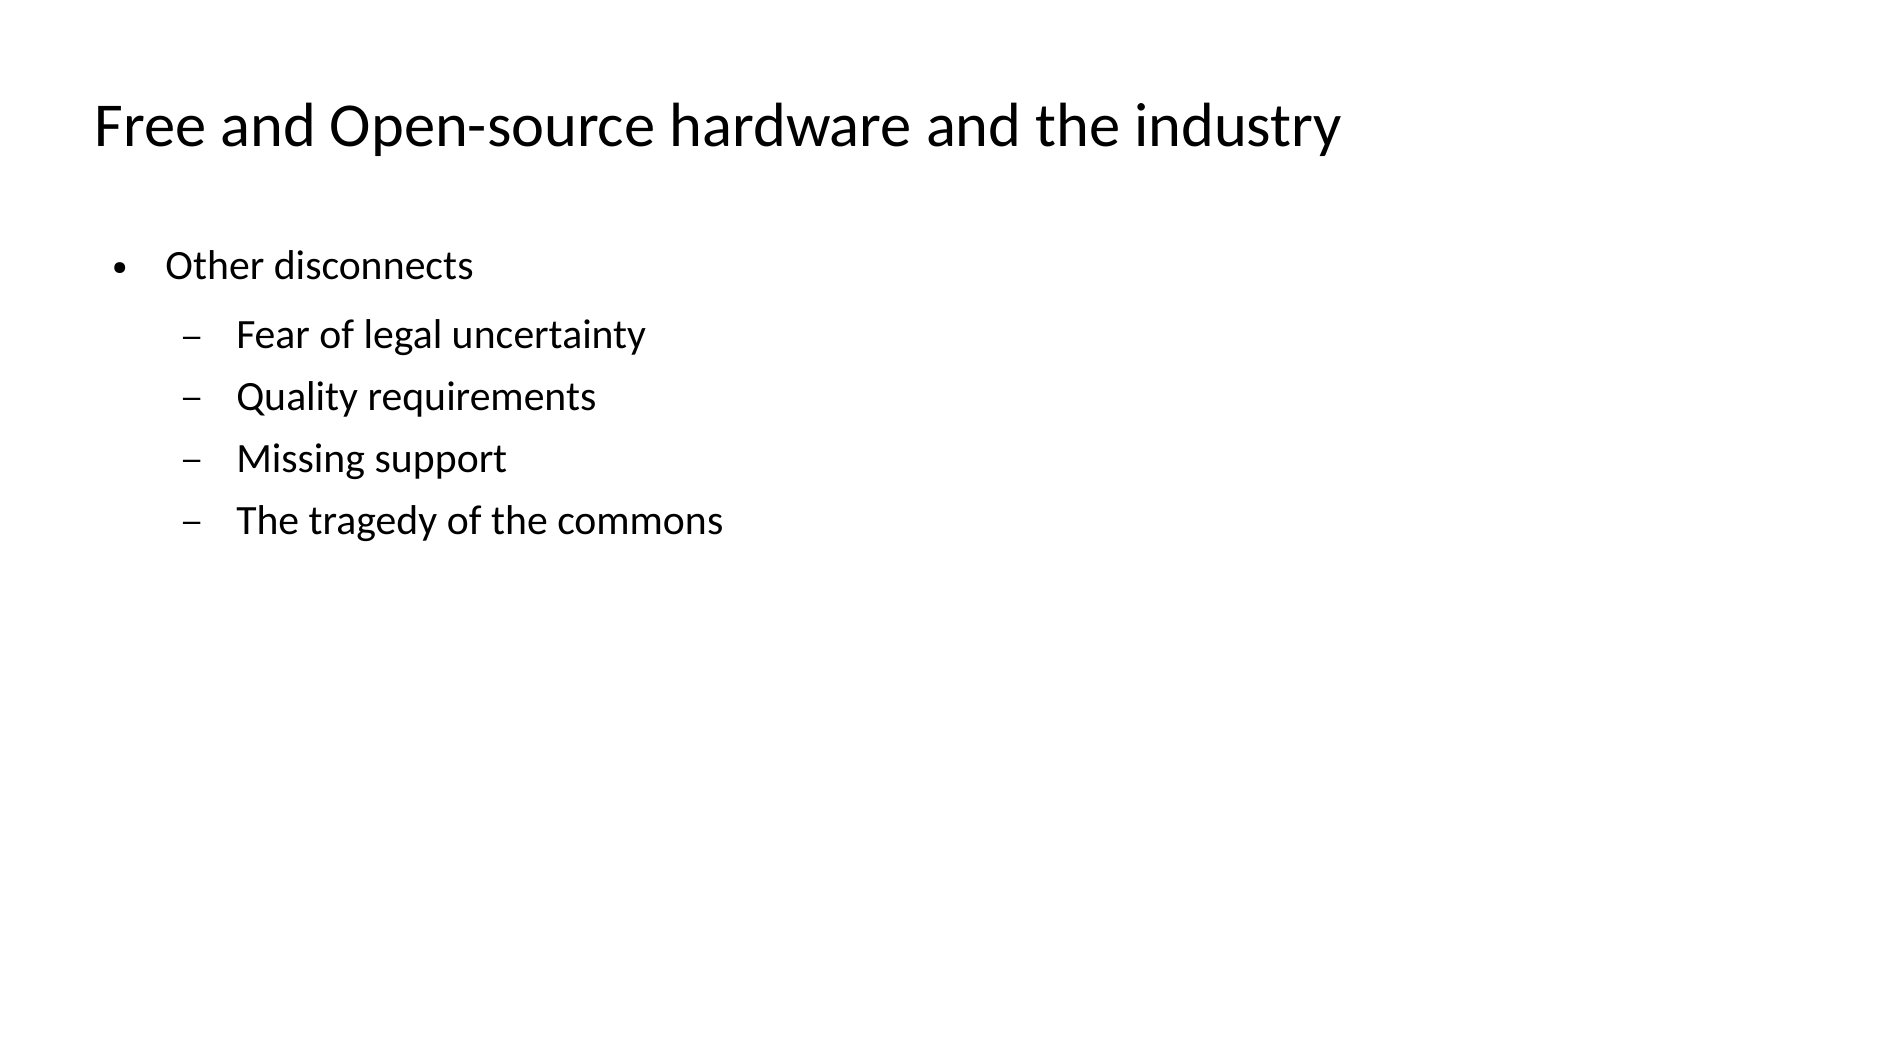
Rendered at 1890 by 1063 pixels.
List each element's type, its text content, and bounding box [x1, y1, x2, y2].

title Free and Open-source hardware and the industry [94, 42, 1796, 220]
list Other disconnects Fear of legal uncertainty Quality requirements Missing support The tragedy of the commons [94, 248, 1890, 1010]
